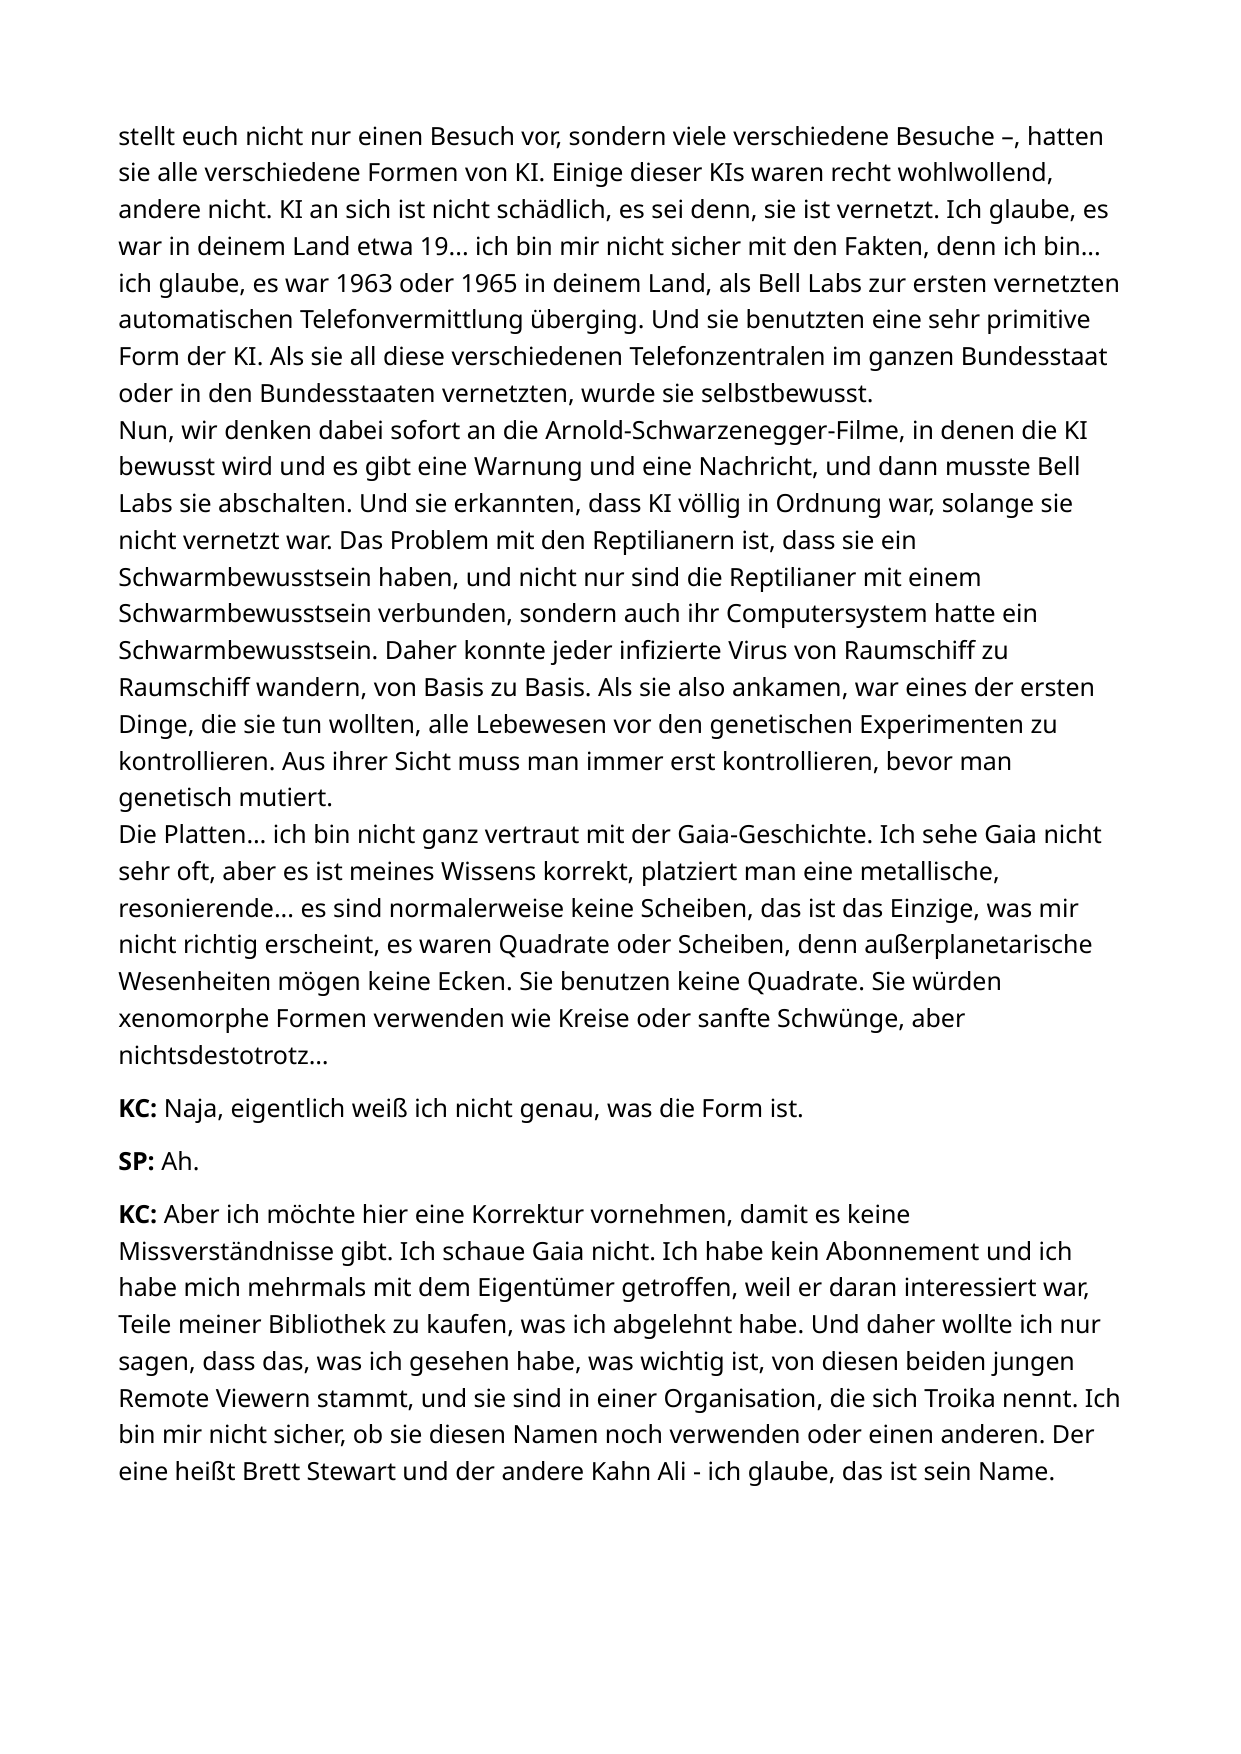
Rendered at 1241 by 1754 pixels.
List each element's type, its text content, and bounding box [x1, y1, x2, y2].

text KC: Aber ich möchte hier eine Korrektur vornehmen, damit es keine Missverständnisse gibt. Ich schaue Gaia nicht. Ich habe kein Abonnement und ich habe mich mehrmals mit dem Eigentümer getroffen, weil er daran interessiert war, Teile meiner Bibliothek zu kaufen, was ich abgelehnt habe. Und daher wollte ich nur sagen, dass das, was ich gesehen habe, was wichtig ist, von diesen beiden jungen Remote Viewern stammt, und sie sind in einer Organisation, die sich Troika nennt. Ich bin mir nicht sicher, ob sie diesen Namen noch verwenden oder einen anderen. Der eine heißt Brett Stewart und der andere Kahn Ali - ich glaube, das ist sein Name. [118, 1196, 1122, 1488]
text stellt euch nicht nur einen Besuch vor, sondern viele verschiedene Besuche –, hatten sie alle verschiedene Formen von KI. Einige dieser KIs waren recht wohlwollend, andere nicht. KI an sich ist nicht schädlich, es sei denn, sie ist vernetzt. Ich glaube, es war in deinem Land etwa 19... ich bin mir nicht sicher mit den Fakten, denn ich bin... ich glaube, es war 1963 oder 1965 in deinem Land, als Bell Labs zur ersten vernetzten automatischen Telefonvermittlung überging. Und sie benutzten eine sehr primitive Form der KI. Als sie all diese verschiedenen Telefonzentralen im ganzen Bundesstaat oder in den Bundesstaaten vernetzten, wurde sie selbstbewusst. Nun, wir denken dabei sofort an die Arnold-Schwarzenegger-Filme, in denen die KI bewusst wird und es gibt eine Warnung und eine Nachricht, und dann musste Bell Labs sie abschalten. Und sie erkannten, dass KI völlig in Ordnung war, solange sie nicht vernetzt war. Das Problem mit den Reptilianern ist, dass sie ein Schwarmbewusstsein haben, und nicht nur sind die Reptilianer mit einem Schwarmbewusstsein verbunden, sondern auch ihr Computersystem hatte ein Schwarmbewusstsein. Daher konnte jeder infizierte Virus von Raumschiff zu Raumschiff wandern, von Basis zu Basis. Als sie also ankamen, war eines der ersten Dinge, die sie tun wollten, alle Lebewesen vor den genetischen Experimenten zu kontrollieren. Aus ihrer Sicht muss man immer erst kontrollieren, bevor man genetisch mutiert. Die Platten… ich bin nicht ganz vertraut mit der Gaia-Geschichte. Ich sehe Gaia nicht sehr oft, aber es ist meines Wissens korrekt, platziert man eine metallische, resonierende... es sind normalerweise keine Scheiben, das ist das Einzige, was mir nicht richtig erscheint, es waren Quadrate oder Scheiben, denn außerplanetarische Wesenheiten mögen keine Ecken. Sie benutzen keine Quadrate. Sie würden xenomorphe Formen verwenden wie Kreise oder sanfte Schwünge, aber nichtsdestotrotz… [118, 118, 1122, 1071]
text SP: Ah. [118, 1143, 1122, 1177]
text KC: Naja, eigentlich weiß ich nicht genau, was die Form ist. [118, 1090, 1122, 1124]
